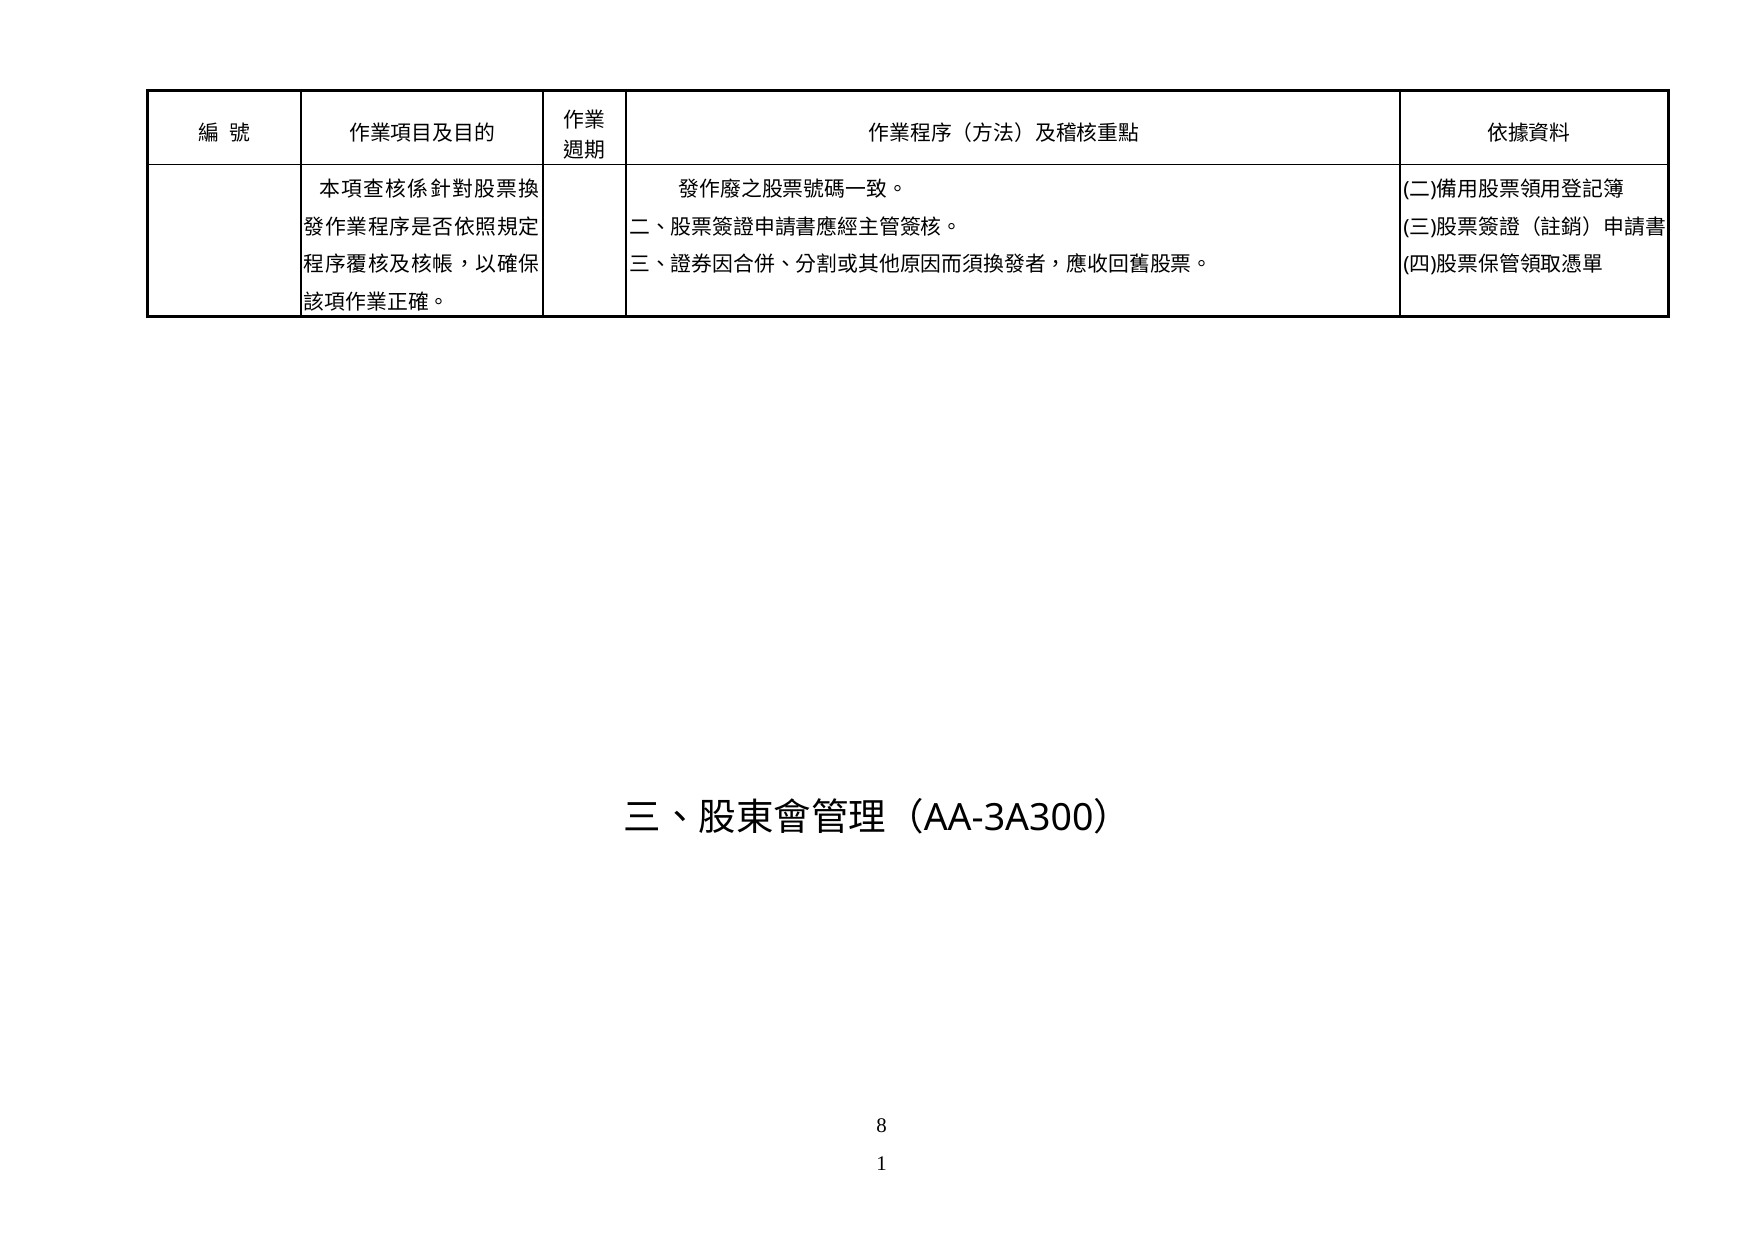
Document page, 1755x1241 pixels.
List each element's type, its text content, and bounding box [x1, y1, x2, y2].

text 三、股東會管理（AA-3A300） [148, 787, 1606, 842]
table_header 作業程序（方法）及稽核重點 [627, 92, 1399, 164]
table_cell 發作廢之股票號碼一致。 二、股票簽證申請書應經主管簽核。 三、證券因合併、分割或其他原因而須換發者，應收回舊股票。 [627, 165, 1399, 315]
table_header 作業 週期 [544, 92, 625, 164]
table_header 編 號 [149, 92, 300, 164]
table_header 依據資料 [1401, 92, 1667, 164]
table_header 作業項目及目的 [302, 92, 542, 164]
table_cell (二)備用股票領用登記簿 (三)股票簽證（註銷）申請書 (四)股票保管領取憑單 [1401, 165, 1667, 315]
table_cell [149, 165, 300, 315]
table_cell [544, 165, 625, 315]
table_cell 本項查核係針對股票換發作業程序是否依照規定程序覆核及核帳，以確保該項作業正確。 [302, 165, 542, 315]
